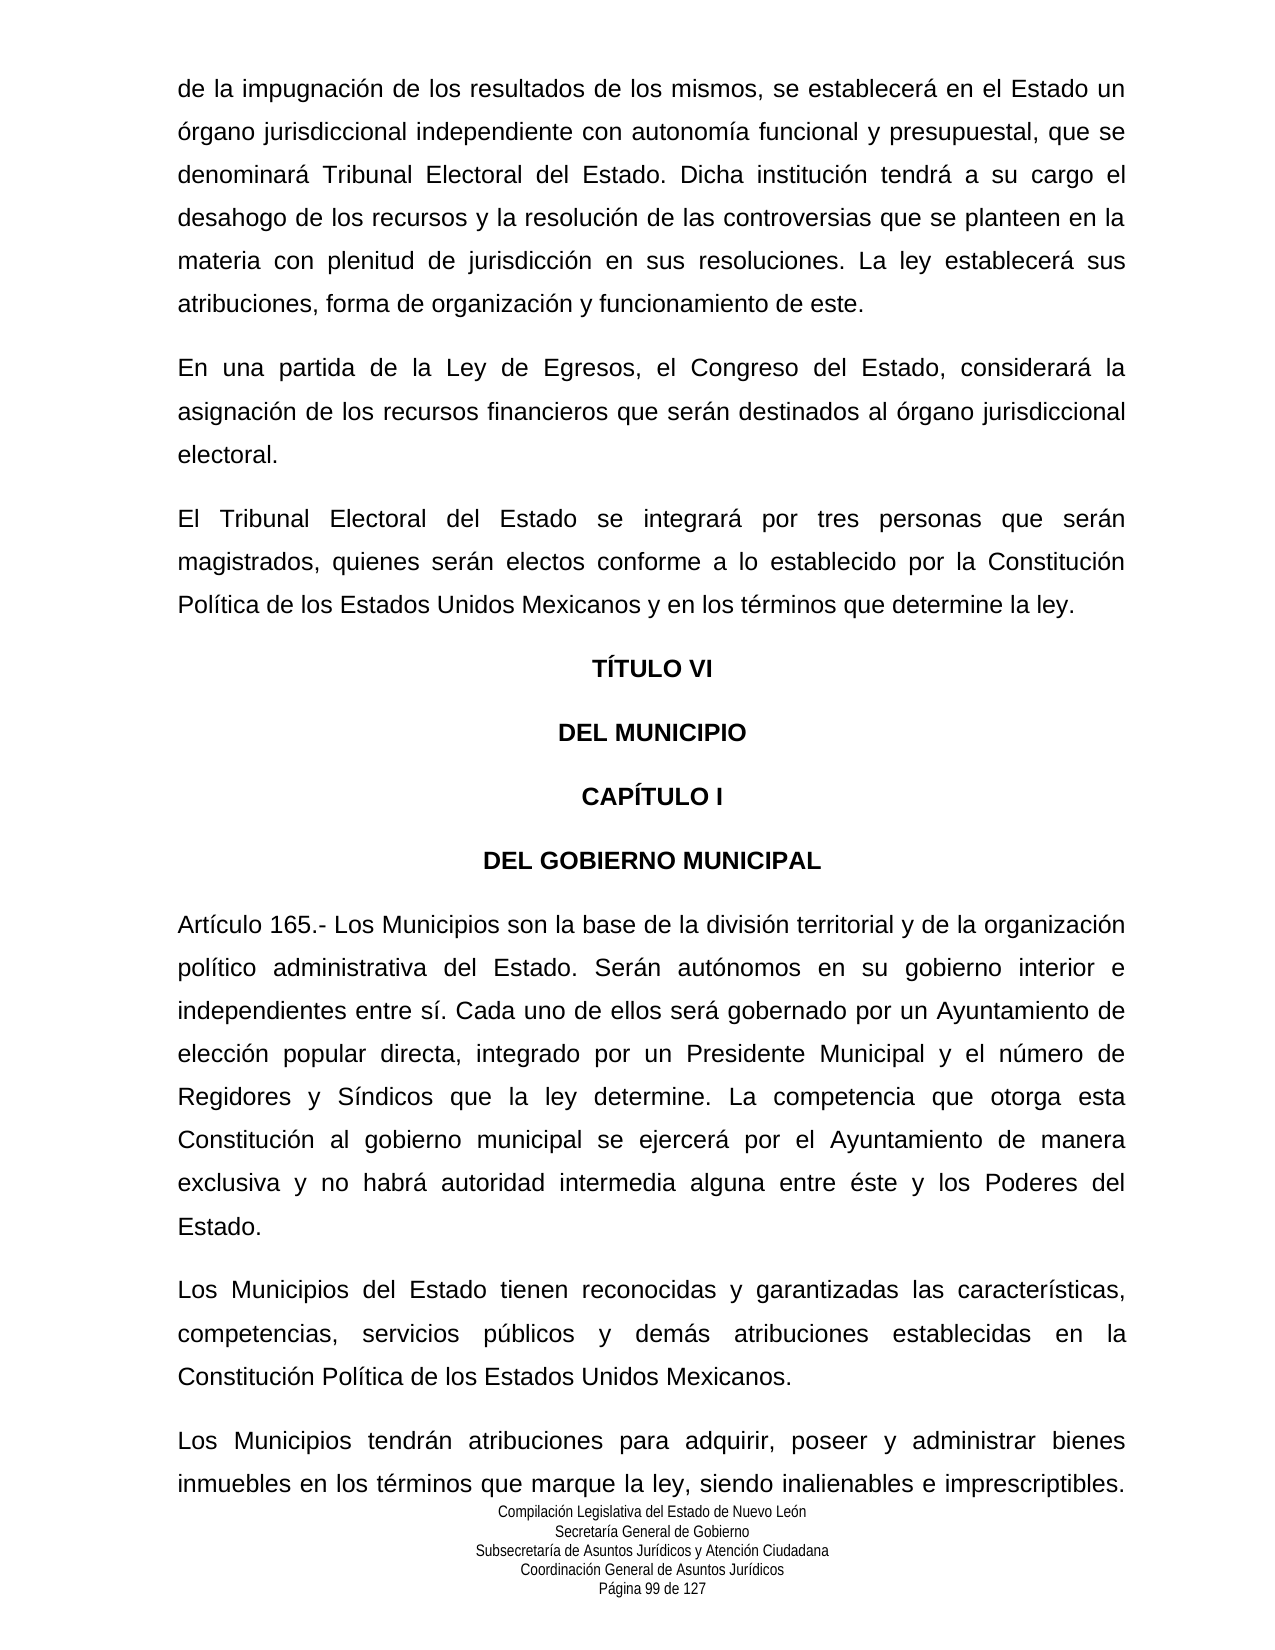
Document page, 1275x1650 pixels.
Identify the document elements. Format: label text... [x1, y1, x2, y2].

text DEL MUNICIPIO [177, 718, 1127, 747]
text Los Municipios del Estado tienen reconocidas y garantizadas las características, competencias, servicios públicos y demás atribuciones establecidas en la Constitución Política de los Estados Unidos Mexicanos. [177, 1276, 1127, 1391]
text El Tribunal Electoral del Estado se integrará por tres personas que serán magistrados, quienes serán electos conforme a lo establecido por la Constitución Política de los Estados Unidos Mexicanos y en los términos que determine la ley. [177, 504, 1127, 619]
text CAPÍTULO I [177, 782, 1127, 811]
text Los Municipios tendrán atribuciones para adquirir, poseer y administrar bienes inmuebles en los términos que marque la ley, siendo inalienables e imprescriptibles. [177, 1426, 1127, 1498]
text de la impugnación de los resultados de los mismos, se establecerá en el Estado un órgano jurisdiccional independiente con autonomía funcional y presupuestal, que se denominará Tribunal Electoral del Estado. Dicha institución tendrá a su cargo el desahogo de los recursos y la resolución de las controversias que se planteen en la materia con plenitud de jurisdicción en sus resoluciones. La ley establecerá sus atribuciones, forma de organización y funcionamiento de este. [177, 74, 1127, 318]
text DEL GOBIERNO MUNICIPAL [177, 846, 1127, 874]
text En una partida de la Ley de Egresos, el Congreso del Estado, considerará la asignación de los recursos financieros que serán destinados al órgano jurisdiccional electoral. [177, 353, 1127, 468]
text TÍTULO VI [177, 654, 1127, 683]
text Artículo 165.- Los Municipios son la base de la división territorial y de la organización político administrativa del Estado. Serán autónomos en su gobierno interior e independientes entre sí. Cada uno de ellos será gobernado por un Ayuntamiento de elección popular directa, integrado por un Presidente Municipal y el número de Regidores y Síndicos que la ley determine. La competencia que otorga esta Constitución al gobierno municipal se ejercerá por el Ayuntamiento de manera exclusiva y no habrá autoridad intermedia alguna entre éste y los Poderes del Estado. [177, 910, 1127, 1240]
